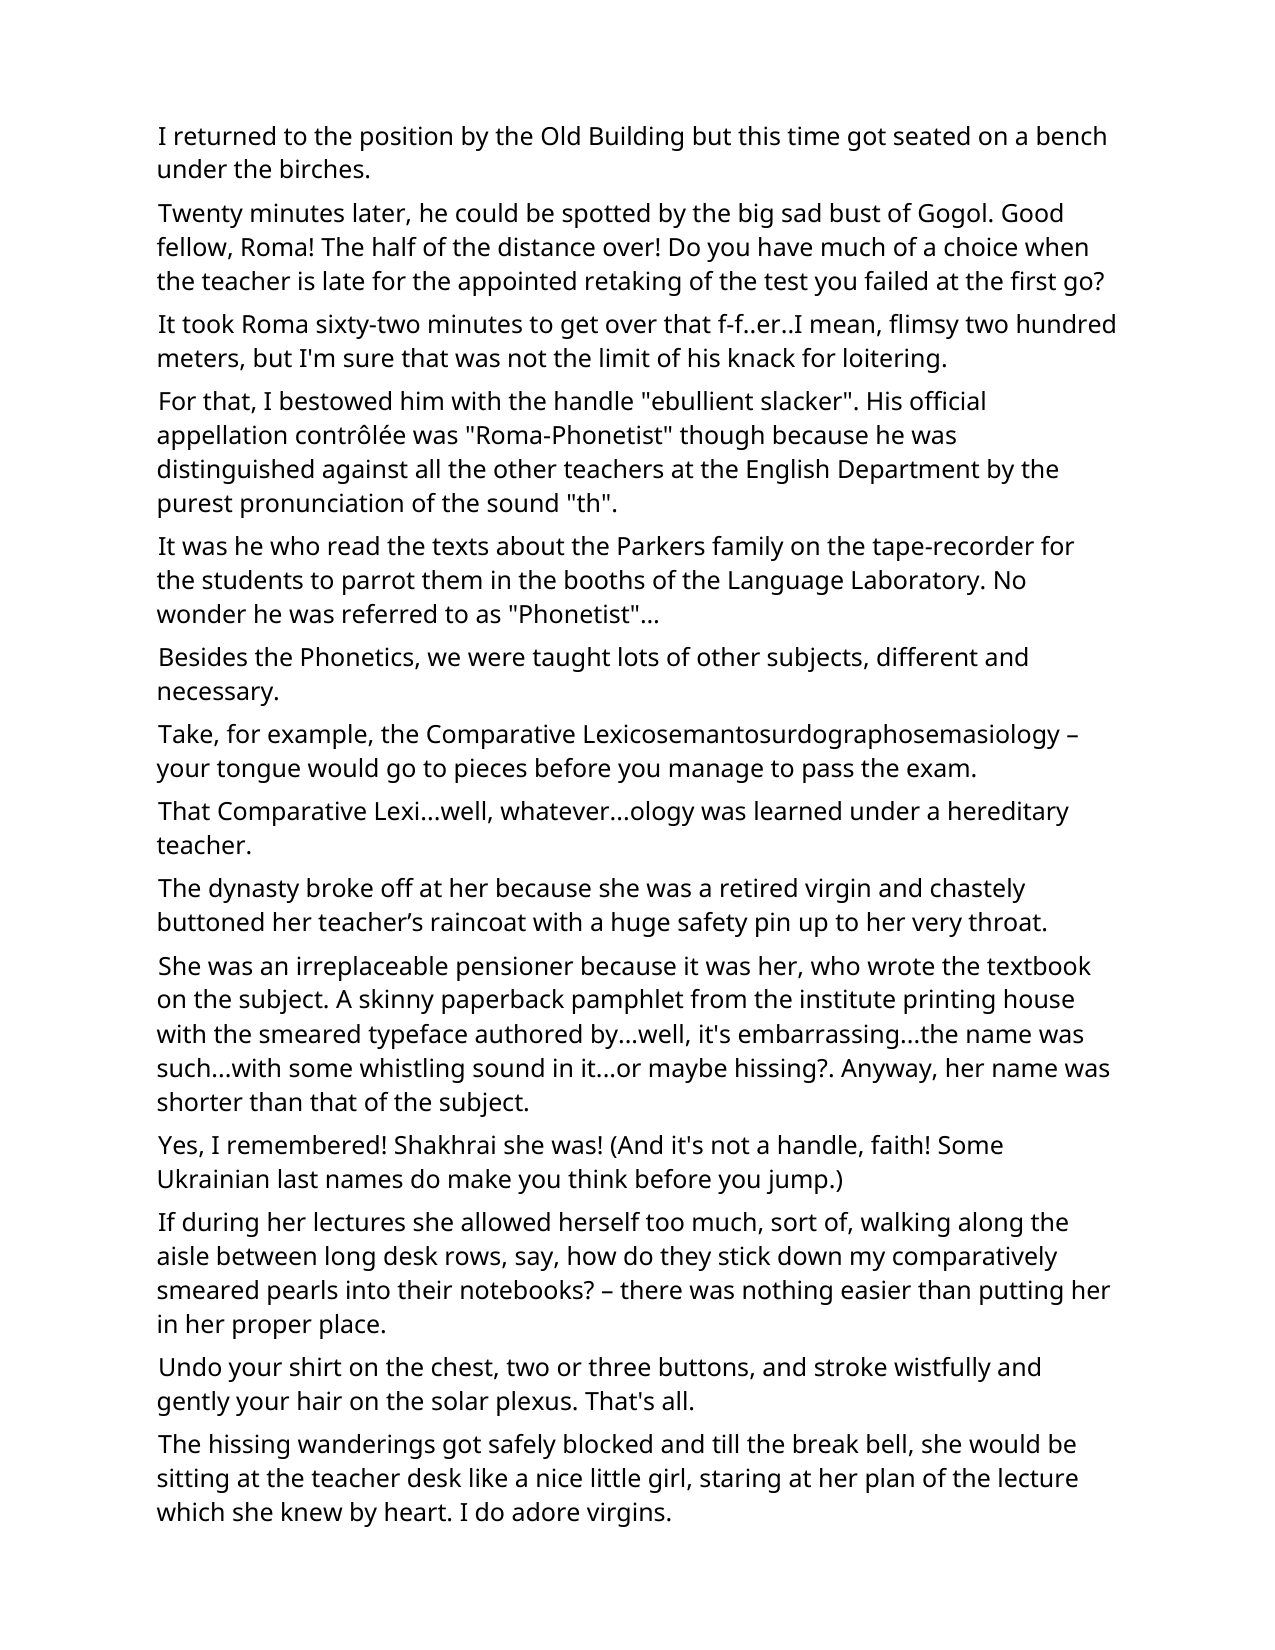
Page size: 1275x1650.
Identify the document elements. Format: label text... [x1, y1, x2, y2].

text The hissing wanderings got safely blocked and till the break bell, she would be sitting at the teacher desk like a nice little girl, staring at her plan of the lecture which she knew by heart. I do adore virgins. [156, 1427, 1118, 1529]
text She was an irreplaceable pensioner because it was her, who wrote the textbook on the subject. A skinny paperback pamphlet from the institute printing house with the smeared typeface authored by...well, it's embarrassing...the name was such...with some whistling sound in it...or maybe hissing?. Anyway, her name was shorter than that of the subject. [156, 948, 1118, 1118]
text That Comparative Lexi...well, whatever...ology was learned under a hereditary teacher. [156, 794, 1118, 862]
text The dynasty broke off at her because she was a retired virgin and chastely buttoned her teacher’s raincoat with a huge safety pin up to her very throat. [156, 871, 1118, 939]
text Twenty minutes later, he could be spotted by the big sad bust of Gogol. Good fellow, Roma! The half of the distance over! Do you have much of a choice when the teacher is late for the appointed retaking of the test you failed at the first go? [156, 195, 1118, 297]
text It took Roma sixty-two minutes to get over that f-f..er..I mean, flimsy two hundred meters, but I'm sure that was not the limit of his knack for loitering. [156, 306, 1118, 374]
text If during her lectures she allowed herself too much, sort of, walking along the aisle between long desk rows, say, how do they stick down my comparatively smeared pearls into their notebooks? – there was nothing easier than putting her in her proper place. [156, 1204, 1118, 1341]
text Besides the Phonetics, we were taught lots of other subjects, different and necessary. [156, 640, 1118, 708]
text For that, I bestowed him with the handle "ebullient slacker". His official appellation contrôlée was "Roma-Phonetist" though because he was distinguished against all the other teachers at the English Department by the purest pronunciation of the sound "th". [156, 383, 1118, 520]
text I returned to the position by the Old Building but this time got seated on a bench under the birches. [156, 118, 1118, 186]
text Undo your shirt on the chest, two or three buttons, and stroke wistfully and gently your hair on the solar plexus. That's all. [156, 1350, 1118, 1418]
text Take, for example, the Comparative Lexicosemantosurdographosemasiology – your tongue would go to pieces before you manage to pass the exam. [156, 717, 1118, 785]
text It was he who read the texts about the Parkers family on the tape-recorder for the students to parrot them in the booths of the Language Laboratory. No wonder he was referred to as "Phonetist"… [156, 529, 1118, 631]
text Yes, I remembered! Shakhrai she was! (And it's not a handle, faith! Some Ukrainian last names do make you think before you jump.) [156, 1127, 1118, 1196]
